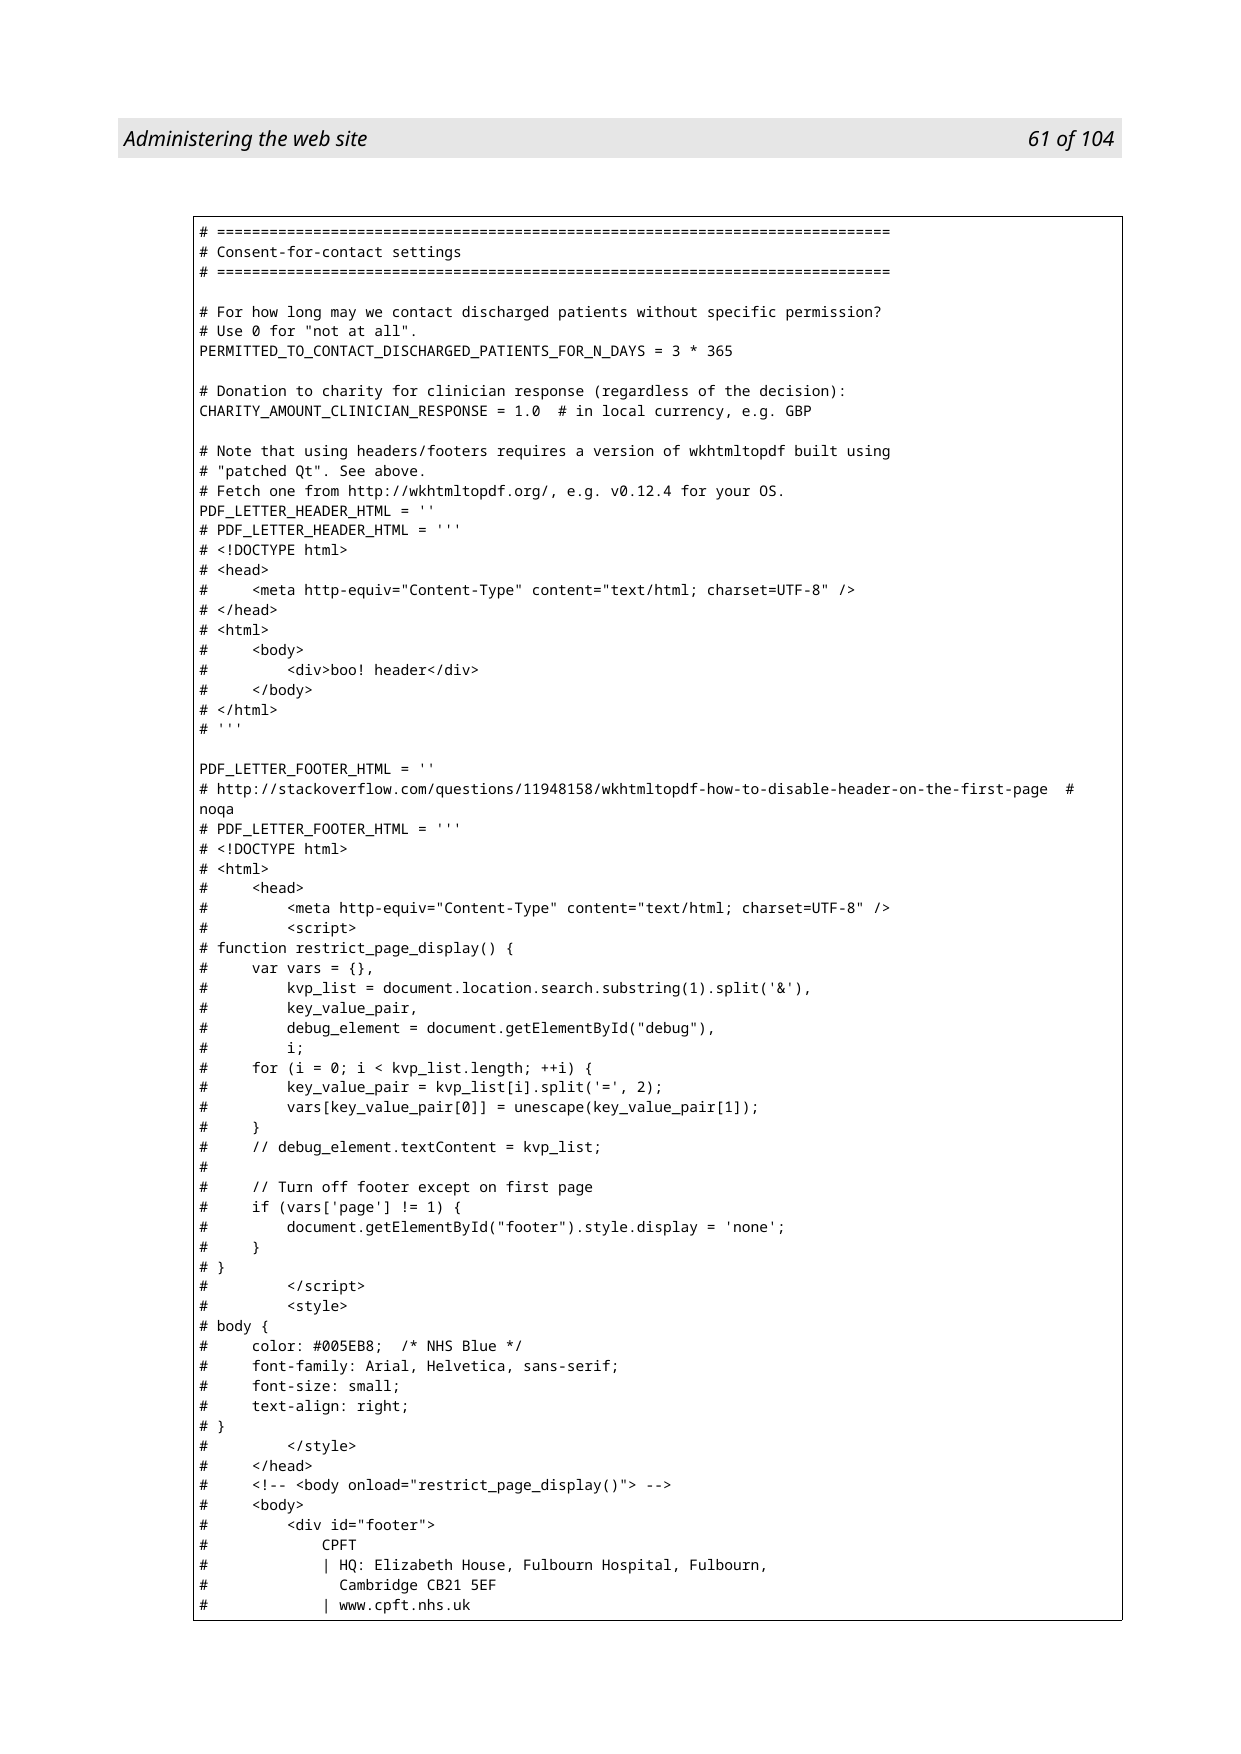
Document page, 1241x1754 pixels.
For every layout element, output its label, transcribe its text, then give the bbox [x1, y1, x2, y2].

table_header # ============================================================================= # Consent-for-contact settings # ============================================================================= # For how long may we contact discharged patients without specific permission? # Use 0 for "not at all". PERMITTED_TO_CONTACT_DISCHARGED_PATIENTS_FOR_N_DAYS = 3 * 365 # Donation to charity for clinician response (regardless of the decision): CHARITY_AMOUNT_CLINICIAN_RESPONSE = 1.0 # in local currency, e.g. GBP # Note that using headers/footers requires a version of wkhtmltopdf built using # "patched Qt". See above. # Fetch one from http://wkhtmltopdf.org/, e.g. v0.12.4 for your OS. PDF_LETTER_HEADER_HTML = '' # PDF_LETTER_HEADER_HTML = ''' # <!DOCTYPE html> # <head> # <meta http-equiv="Content-Type" content="text/html; charset=UTF-8" /> # </head> # <html> # <body> # <div>boo! header</div> # </body> # </html> # ''' PDF_LETTER_FOOTER_HTML = '' # http://stackoverflow.com/questions/11948158/wkhtmltopdf-how-to-disable-header-on-the-first-page # noqa # PDF_LETTER_FOOTER_HTML = ''' # <!DOCTYPE html> # <html> # <head> # <meta http-equiv="Content-Type" content="text/html; charset=UTF-8" /> # <script> # function restrict_page_display() { # var vars = {}, # kvp_list = document.location.search.substring(1).split('&'), # key_value_pair, # debug_element = document.getElementById("debug"), # i; # for (i = 0; i < kvp_list.length; ++i) { # key_value_pair = kvp_list[i].split('=', 2); # vars[key_value_pair[0]] = unescape(key_value_pair[1]); # } # // debug_element.textContent = kvp_list; # # // Turn off footer except on first page # if (vars['page'] != 1) { # document.getElementById("footer").style.display = 'none'; # } # } # </script> # <style> # body { # color: #005EB8; /* NHS Blue */ # font-family: Arial, Helvetica, sans-serif; # font-size: small; # text-align: right; # } # </style> # </head> # <!-- <body onload="restrict_page_display()"> --> # <body> # <div id="footer"> # CPFT # | HQ: Elizabeth House, Fulbourn Hospital, Fulbourn, # Cambridge CB21 5EF # | www.cpft.nhs.uk [194, 217, 1122, 1620]
